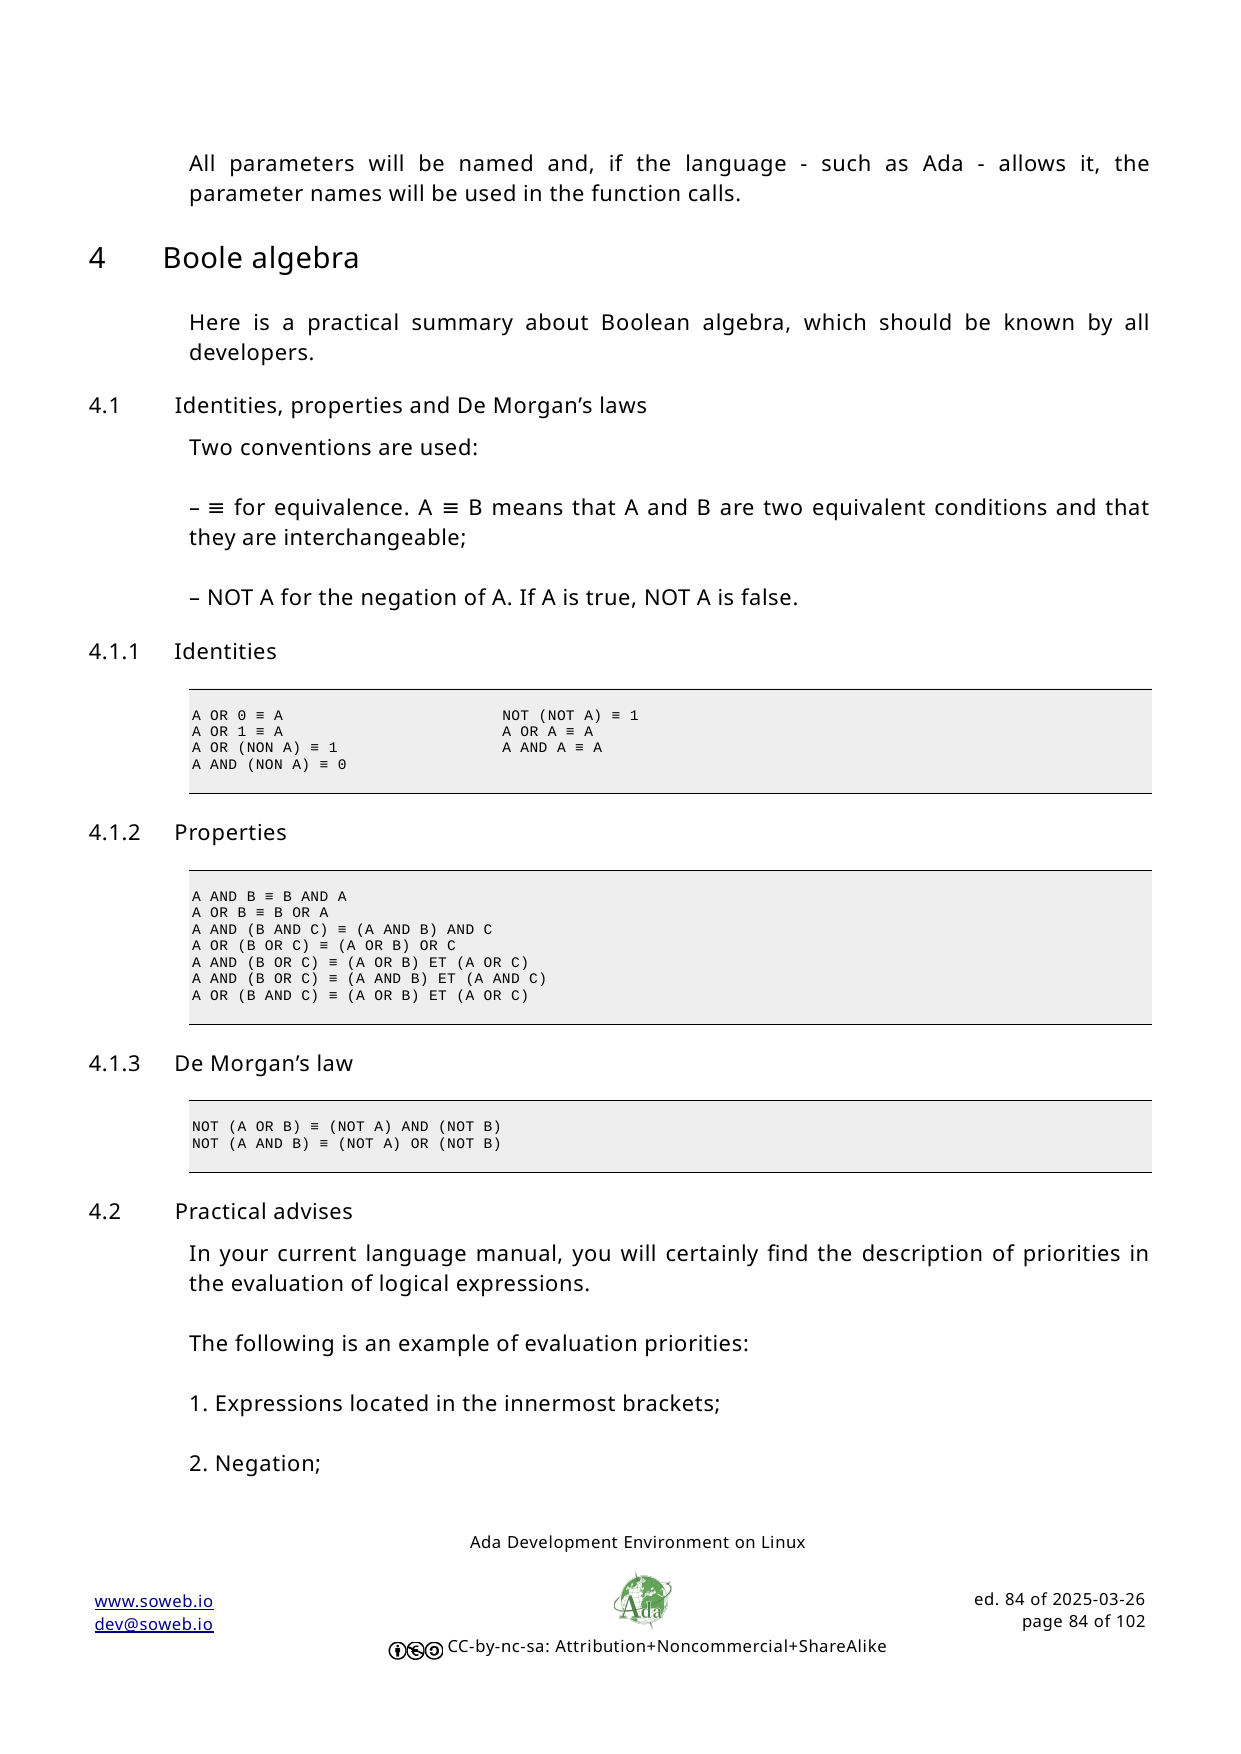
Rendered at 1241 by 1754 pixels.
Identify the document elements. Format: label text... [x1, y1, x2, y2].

text – ≡ for equivalence. A ≡ B means that A and B are two equivalent conditions and that they are interchangeable; [189, 492, 1152, 552]
text Here is a practical summary about Boolean algebra, which should be known by all developers. [189, 307, 1152, 367]
list A OR 0 ≡ A NOT (NOT A) ≡ 1 [189, 690, 1152, 721]
text 2. Negation; [189, 1448, 1152, 1478]
subtitle Properties [88, 817, 1152, 858]
text 1. Expressions located in the innermost brackets; [189, 1388, 1152, 1418]
list A OR (B AND C) ≡ (A OR B) ET (A OR C) [189, 985, 1152, 1024]
picture [388, 1642, 443, 1660]
text – NOT A for the negation of A. If A is true, NOT A is false. [189, 582, 1152, 612]
list NOT (A AND B) ≡ (NOT A) OR (NOT B) [189, 1133, 1152, 1172]
text The following is an example of evaluation priorities: [189, 1328, 1152, 1358]
picture [613, 1571, 672, 1630]
subtitle Identities [88, 636, 1152, 677]
list A AND B ≡ B AND A [189, 871, 1152, 903]
subtitle De Morgan’s law [88, 1047, 1152, 1088]
text Two conventions are used: [189, 432, 1152, 462]
list A AND (B OR C) ≡ (A AND B) ET (A AND C) [189, 968, 1152, 985]
subtitle Identities, properties and De Morgan’s laws [88, 390, 1152, 420]
list A OR B ≡ B OR A [189, 903, 1152, 919]
list NOT (A OR B) ≡ (NOT A) AND (NOT B) [189, 1101, 1152, 1133]
subtitle Practical advises [88, 1196, 1152, 1226]
list A AND (B OR C) ≡ (A OR B) ET (A OR C) [189, 952, 1152, 968]
list A AND (B AND C) ≡ (A AND B) AND C [189, 919, 1152, 936]
text All parameters will be named and, if the language - such as Ada - allows it, the parameter names will be used in the function calls. [189, 148, 1152, 208]
list A OR (NON A) ≡ 1 A AND A ≡ A A AND (NON A) ≡ 0 [189, 738, 1152, 771]
list A OR 1 ≡ A A OR A ≡ A [189, 721, 1152, 738]
list A OR (B OR C) ≡ (A OR B) OR C [189, 936, 1152, 952]
subtitle Boole algebra [88, 237, 1152, 277]
text In your current language manual, you will certainly find the description of priorities in the evaluation of logical expressions. [189, 1238, 1152, 1298]
